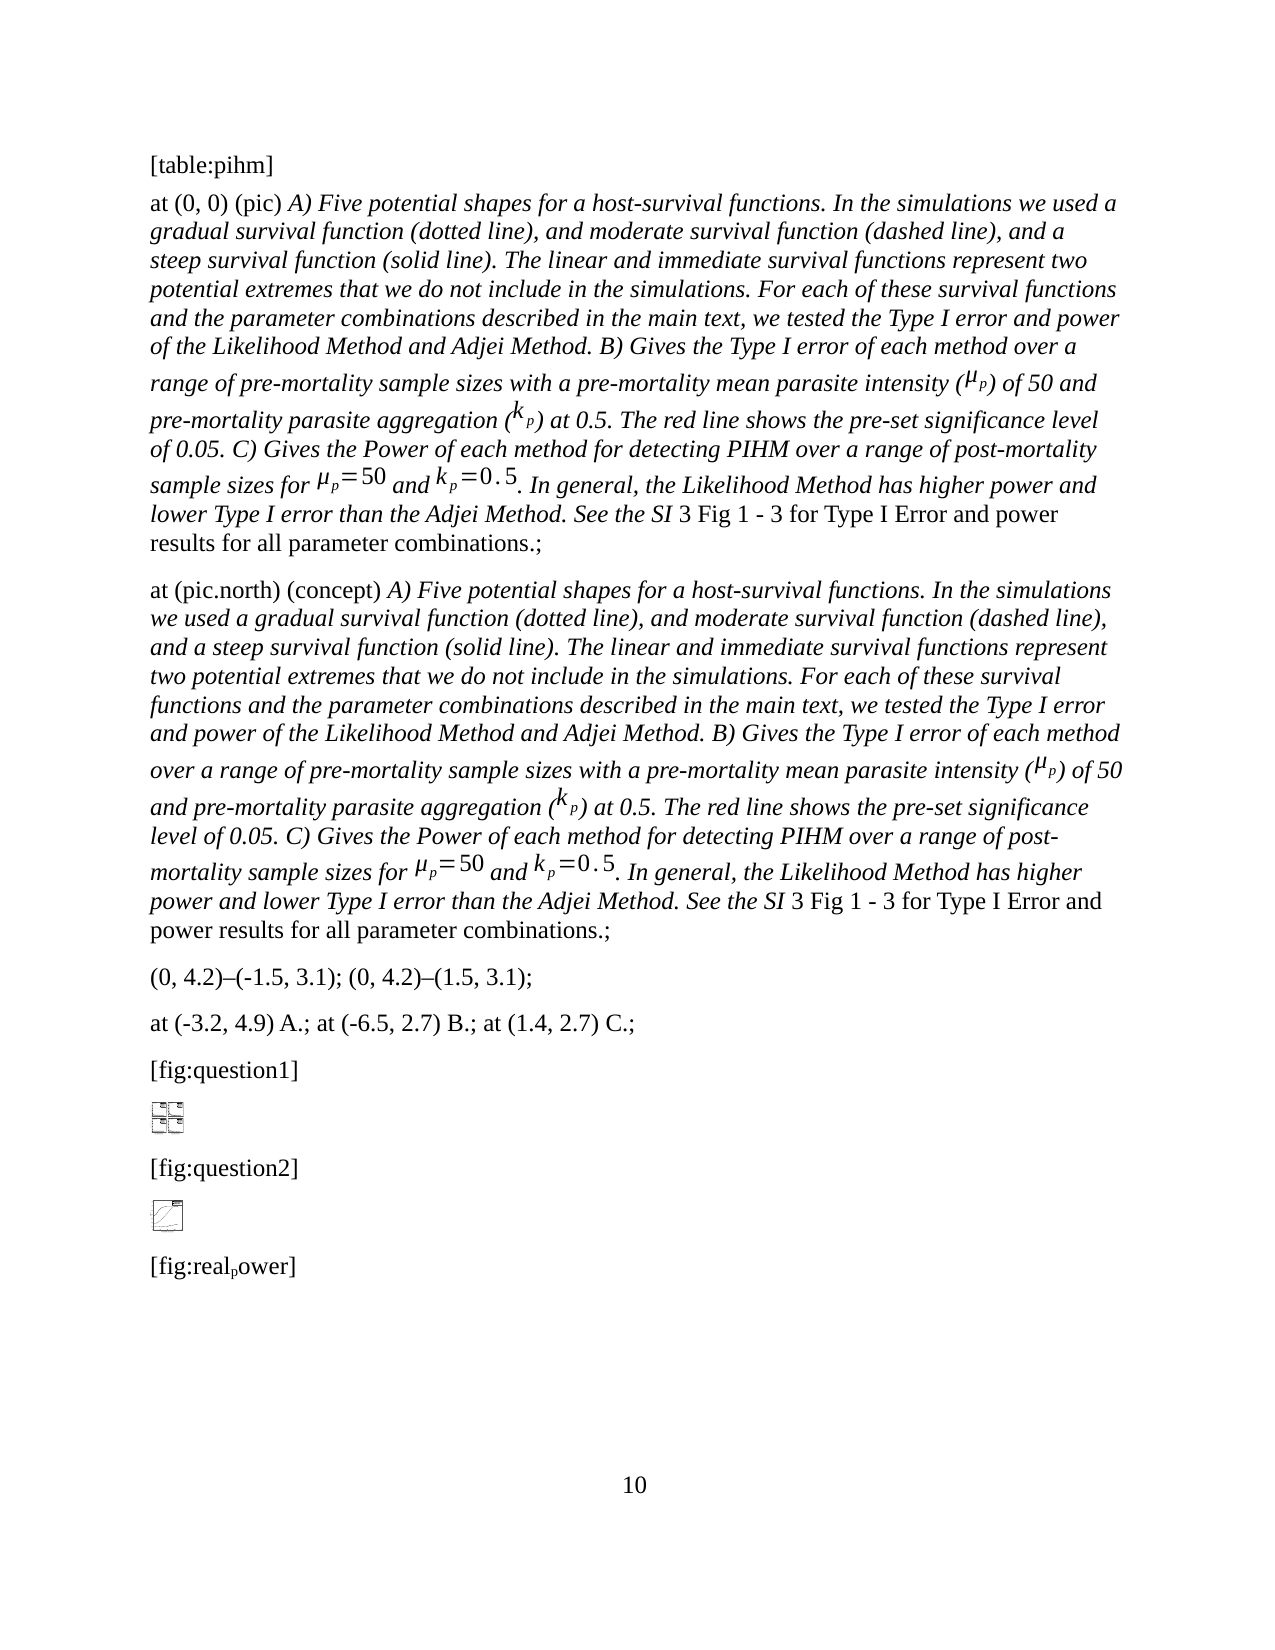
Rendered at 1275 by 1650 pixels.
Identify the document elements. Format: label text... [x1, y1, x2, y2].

text at (-3.2, 4.9) A.; at (-6.5, 2.7) B.; at (1.4, 2.7) C.; [150, 1008, 1125, 1037]
text [fig:realpower] [150, 1251, 1125, 1280]
text (0, 4.2)–(-1.5, 3.1); (0, 4.2)–(1.5, 3.1); [150, 962, 1125, 990]
text [table:pihm] [150, 150, 1125, 179]
text at (0, 0) (pic) A) Five potential shapes for a host-survival functions. In the simulations we used a gradual survival function (dotted line), and moderate survival function (dashed line), and a steep survival function (solid line). The linear and immediate survival functions represent two potential extremes that we do not include in the simulations. For each of these survival functions and the parameter combinations described in the main text, we tested the Type I error and power of the Likelihood Method and Adjei Method. B) Gives the Type I error of each method over a range of pre-mortality sample sizes with a pre-mortality mean parasite intensity () of 50 and pre-mortality parasite aggregation () at 0.5. The red line shows the pre-set significance level of 0.05. C) Gives the Power of each method for detecting PIHM over a range of post-mortality sample sizes for and . In general, the Likelihood Method has higher power and lower Type I error than the Adjei Method. See the SI 3 Fig 1 - 3 for Type I Error and power results for all parameter combinations.; [150, 188, 1125, 557]
text [fig:question1] [150, 1055, 1125, 1084]
text at (pic.north) (concept) A) Five potential shapes for a host-survival functions. In the simulations we used a gradual survival function (dotted line), and moderate survival function (dashed line), and a steep survival function (solid line). The linear and immediate survival functions represent two potential extremes that we do not include in the simulations. For each of these survival functions and the parameter combinations described in the main text, we tested the Type I error and power of the Likelihood Method and Adjei Method. B) Gives the Type I error of each method over a range of pre-mortality sample sizes with a pre-mortality mean parasite intensity () of 50 and pre-mortality parasite aggregation () at 0.5. The red line shows the pre-set significance level of 0.05. C) Gives the Power of each method for detecting PIHM over a range of post-mortality sample sizes for and . In general, the Likelihood Method has higher power and lower Type I error than the Adjei Method. See the SI 3 Fig 1 - 3 for Type I Error and power results for all parameter combinations.; [150, 575, 1125, 944]
text [fig:question2] [150, 1153, 1125, 1182]
